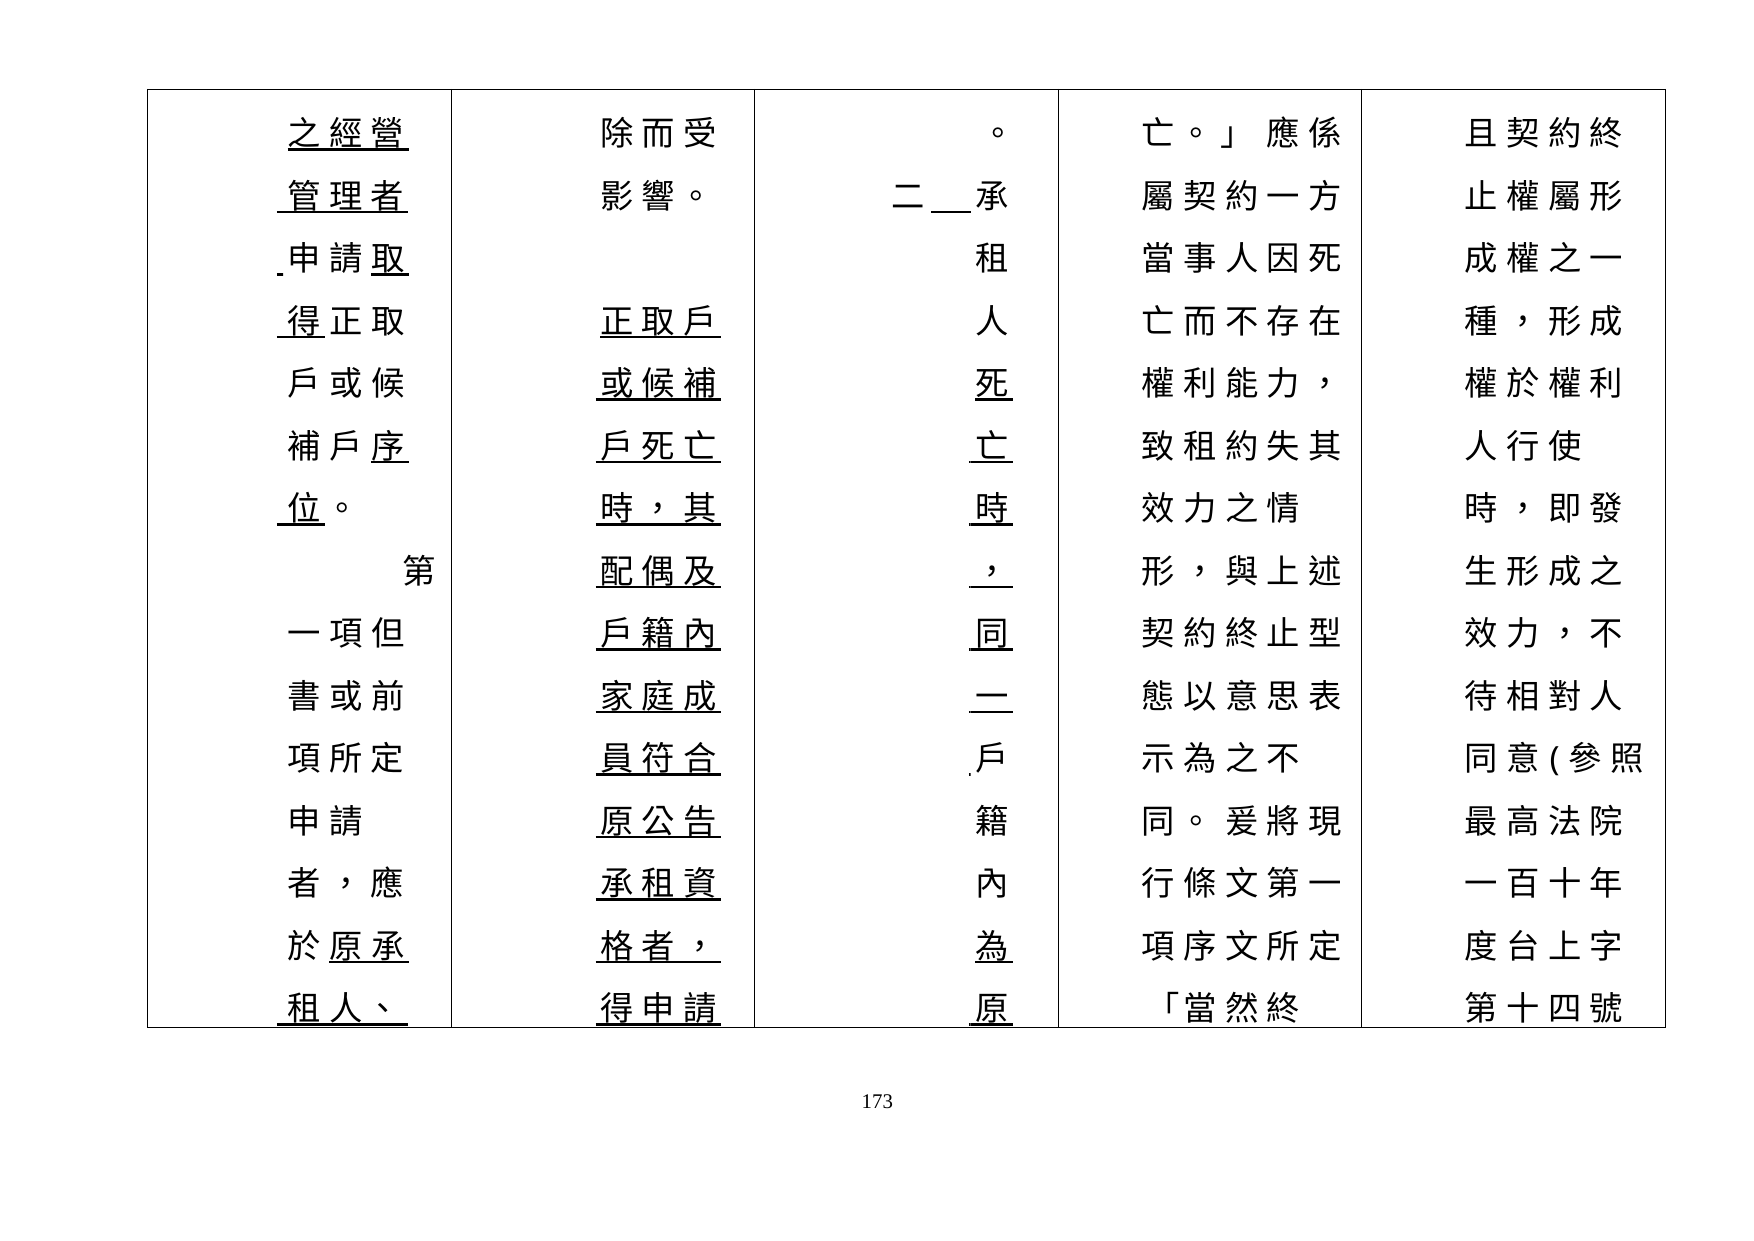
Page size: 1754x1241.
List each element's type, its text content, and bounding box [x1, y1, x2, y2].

table_cell 之經營管理者申請取得正取戶或候補戶序位。 第一項但書或前項所定申請者，應於原承租人、 [148, 90, 451, 1027]
table_cell 亡。」應係屬契約一方當事人因死亡而不存在權利能力，致租約失其效力之情形，與上述契約終止型態以意思表示為之不同。爰將現行條文第一項序文所定「當然終 [1059, 90, 1361, 1027]
table_cell 除而受影響。 正取戶或候補戶死亡時，其配偶及戶籍內家庭成員符合原公告承租資格者，得申請 [452, 90, 754, 1027]
table_cell 且契約終止權屬形成權之一種，形成權於權利人行使時，即發生形成之效力，不待相對人同意(參照最高法院一百十年度台上字第十四號 [1362, 90, 1665, 1027]
table_cell 。 二 承租人死亡時，同一戶籍內為原 [755, 90, 1058, 1027]
